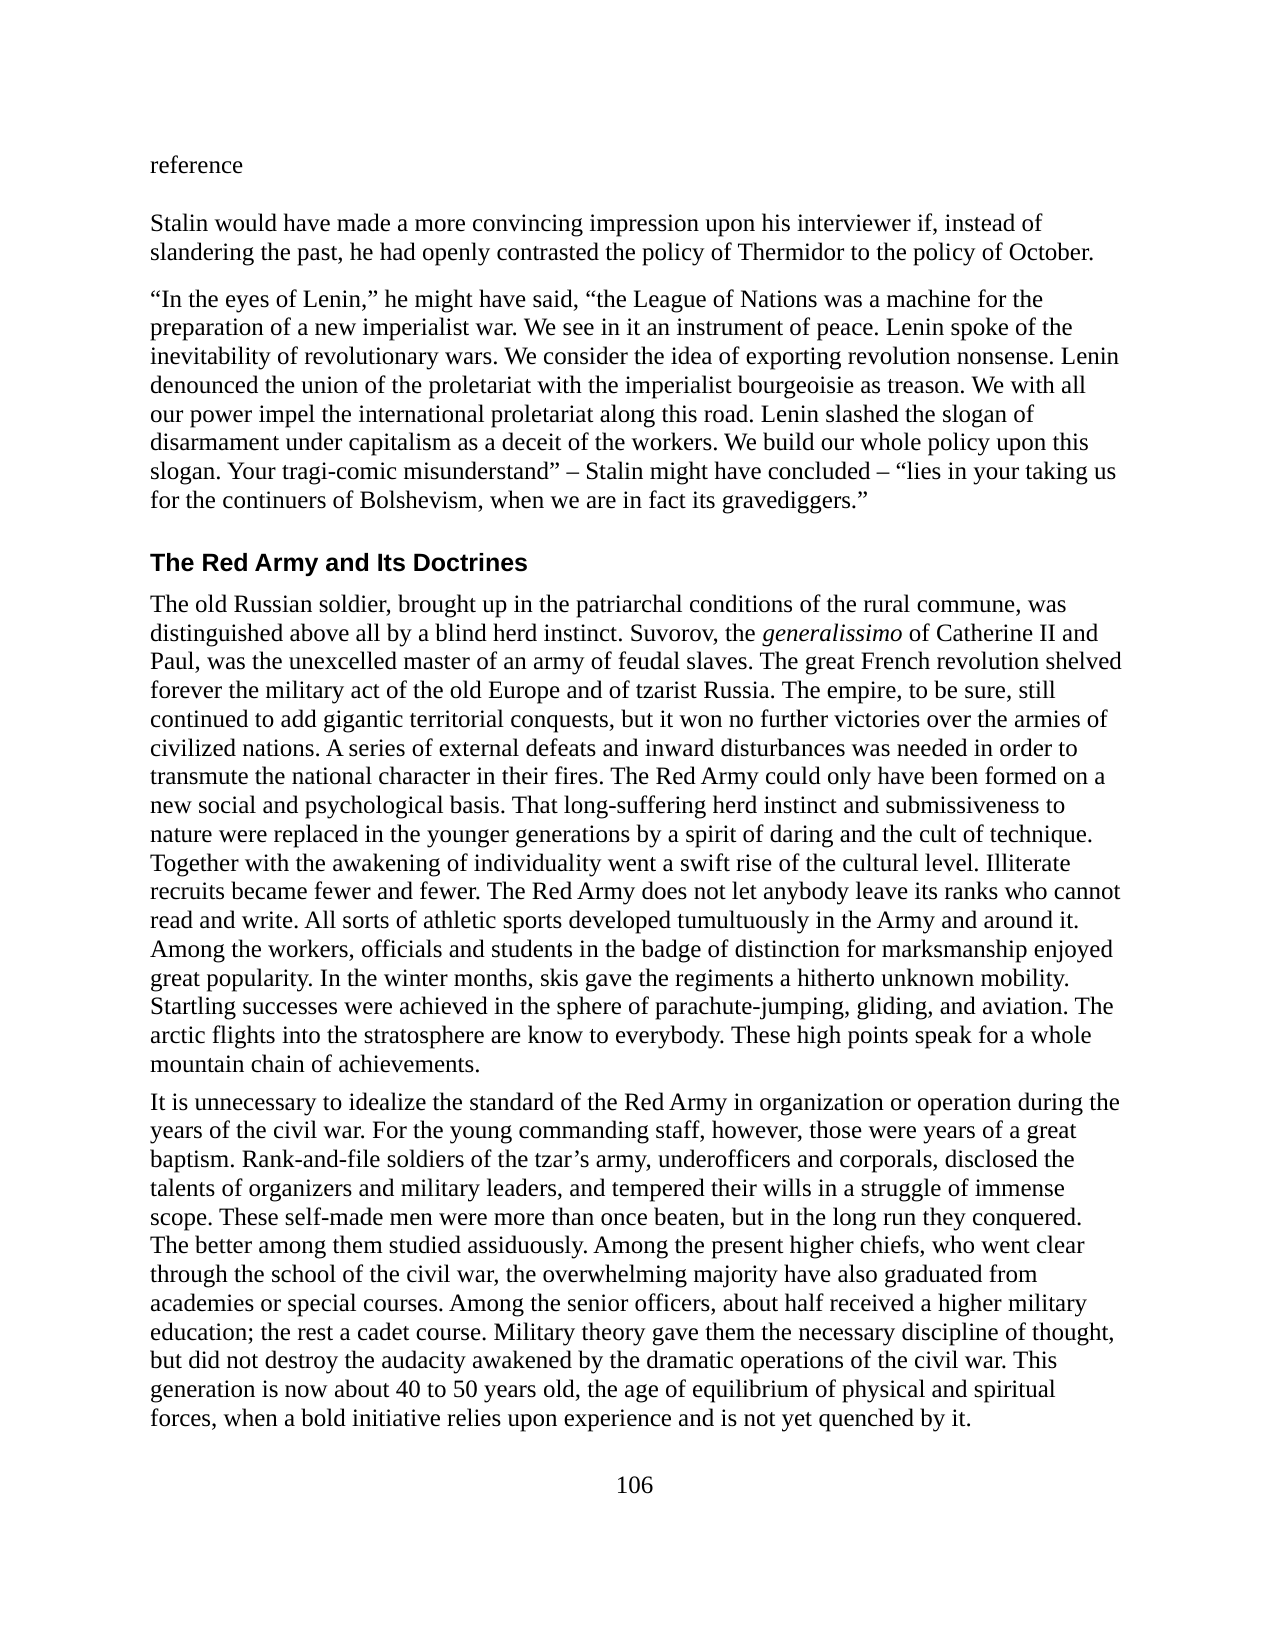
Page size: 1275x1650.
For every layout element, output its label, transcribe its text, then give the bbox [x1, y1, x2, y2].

text It is unnecessary to idealize the standard of the Red Army in organization or operation during the years of the civil war. For the young commanding staff, however, those were years of a great baptism. Rank-and-file soldiers of the tzar’s army, underofficers and corporals, disclosed the talents of organizers and military leaders, and tempered their wills in a struggle of immense scope. These self-made men were more than once beaten, but in the long run they conquered. The better among them studied assiduously. Among the present higher chiefs, who went clear through the school of the civil war, the overwhelming majority have also graduated from academies or special courses. Among the senior officers, about half received a higher military education; the rest a cadet course. Military theory gave them the necessary discipline of thought, but did not destroy the audacity awakened by the dramatic operations of the civil war. This generation is now about 40 to 50 years old, the age of equilibrium of physical and spiritual forces, when a bold initiative relies upon experience and is not yet quenched by it. [150, 1087, 1125, 1432]
text The old Russian soldier, brought up in the patriarchal conditions of the rural commune, was distinguished above all by a blind herd instinct. Suvorov, the generalissimo of Catherine II and Paul, was the unexcelled master of an army of feudal slaves. The great French revolution shelved forever the military act of the old Europe and of tzarist Russia. The empire, to be sure, still continued to add gigantic territorial conquests, but it won no further victories over the armies of civilized nations. A series of external defeats and inward disturbances was needed in order to transmute the national character in their fires. The Red Army could only have been formed on a new social and psychological basis. That long-suffering herd instinct and submissiveness to nature were replaced in the younger generations by a spirit of daring and the cult of technique. Together with the awakening of individuality went a swift rise of the cultural level. Illiterate recruits became fewer and fewer. The Red Army does not let anybody leave its ranks who cannot read and write. All sorts of athletic sports developed tumultuously in the Army and around it. Among the workers, officials and students in the badge of distinction for marksmanship enjoyed great popularity. In the winter months, skis gave the regiments a hitherto unknown mobility. Startling successes were achieved in the sphere of parachute-jumping, gliding, and aviation. The arctic flights into the stratosphere are know to everybody. These high points speak for a whole mountain chain of achievements. [150, 589, 1125, 1078]
text “In the eyes of Lenin,” he might have said, “the League of Nations was a machine for the preparation of a new imperialist war. We see in it an instrument of peace. Lenin spoke of the inevitability of revolutionary wars. We consider the idea of exporting revolution nonsense. Lenin denounced the union of the proletariat with the imperialist bourgeoisie as treason. We with all our power impel the international proletariat along this road. Lenin slashed the slogan of disarmament under capitalism as a deceit of the workers. We build our whole policy upon this slogan. Your tragi-comic misunderstand” – Stalin might have concluded – “lies in your taking us for the continuers of Bolshevism, when we are in fact its gravediggers.” [150, 284, 1125, 514]
subtitle The Red Army and Its Doctrines [150, 548, 1125, 576]
text Stalin would have made a more convincing impression upon his interviewer if, instead of slandering the past, he had openly contrasted the policy of Thermidor to the policy of October. [150, 208, 1125, 266]
